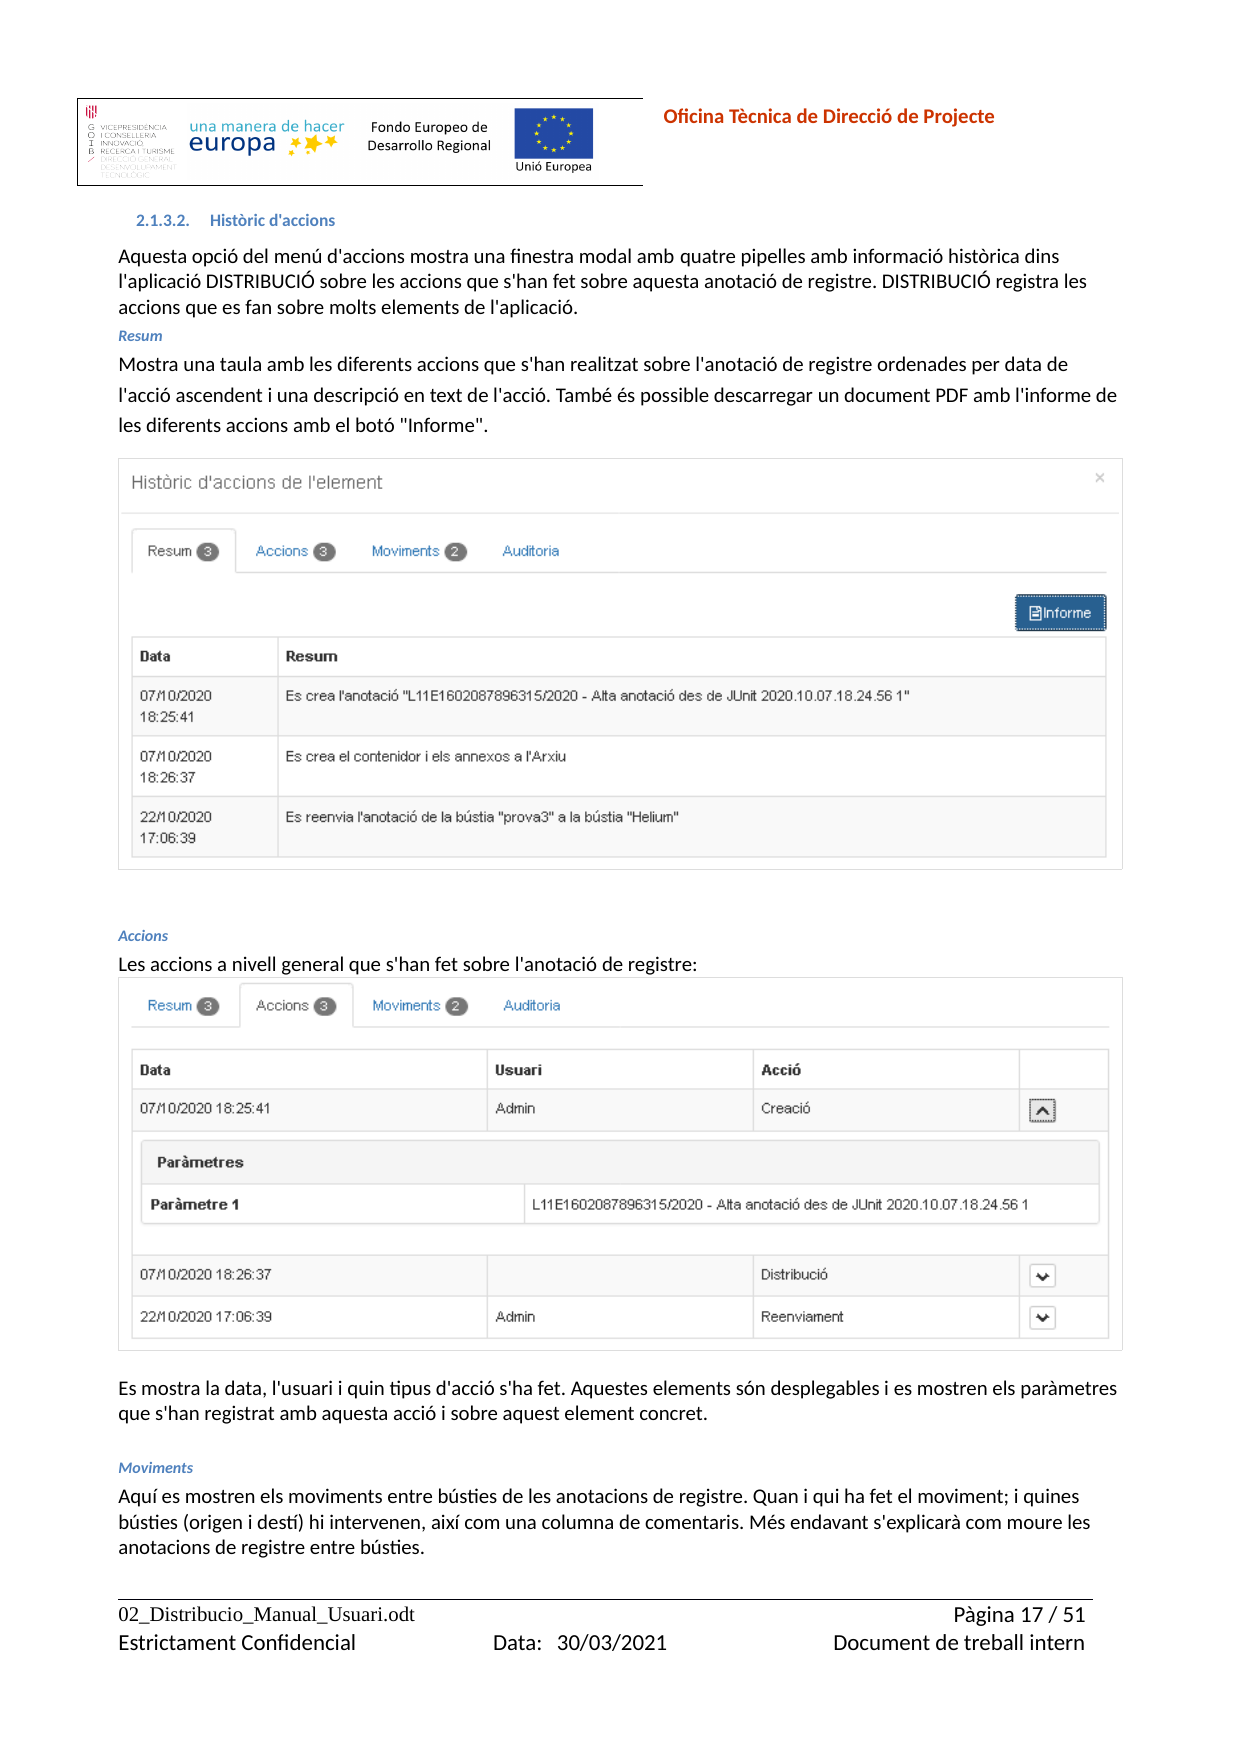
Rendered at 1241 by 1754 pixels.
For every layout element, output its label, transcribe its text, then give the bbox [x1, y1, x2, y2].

picture [187, 103, 599, 180]
subtitle Accions [89, 926, 1122, 945]
picture [121, 460, 1119, 867]
text Es mostra la data, l'usuari i quin tipus d'acció s'ha fet. Aquestes elements són desplegables i es mostren els paràmetres que s'han registrat amb aquesta acció i sobre aquest element concret. [118, 1375, 1122, 1426]
subtitle Resum [89, 326, 1122, 345]
text Aquí es mostren els moviments entre bústies de les anotacions de registre. Quan i qui ha fet el moviment; i quines bústies (origen i destí) hi intervenen, així com una columna de comentaris. Més endavant s'explicarà com moure les anotacions de registre entre bústies. [118, 1483, 1122, 1560]
subtitle Històric d'accions [136, 209, 1122, 231]
picture [121, 980, 1119, 1347]
picture [82, 103, 181, 180]
text Mostra una taula amb les diferents accions que s'han realitzat sobre l'anotació de registre ordenades per data de l'acció ascendent i una descripció en text de l'acció. També és possible descarregar un document PDF amb l'informe de les diferents accions amb el botó "Informe". [118, 352, 1122, 438]
text Les accions a nivell general que s'han fet sobre l'anotació de registre: [118, 951, 1122, 977]
text Aquesta opció del menú d'accions mostra una finestra modal amb quatre pipelles amb informació històrica dins l'aplicació DISTRIBUCIÓ sobre les accions que s'han fet sobre aquesta anotació de registre. DISTRIBUCIÓ registra les accions que es fan sobre molts elements de l'aplicació. [118, 243, 1122, 319]
subtitle Moviments [89, 1458, 1122, 1477]
